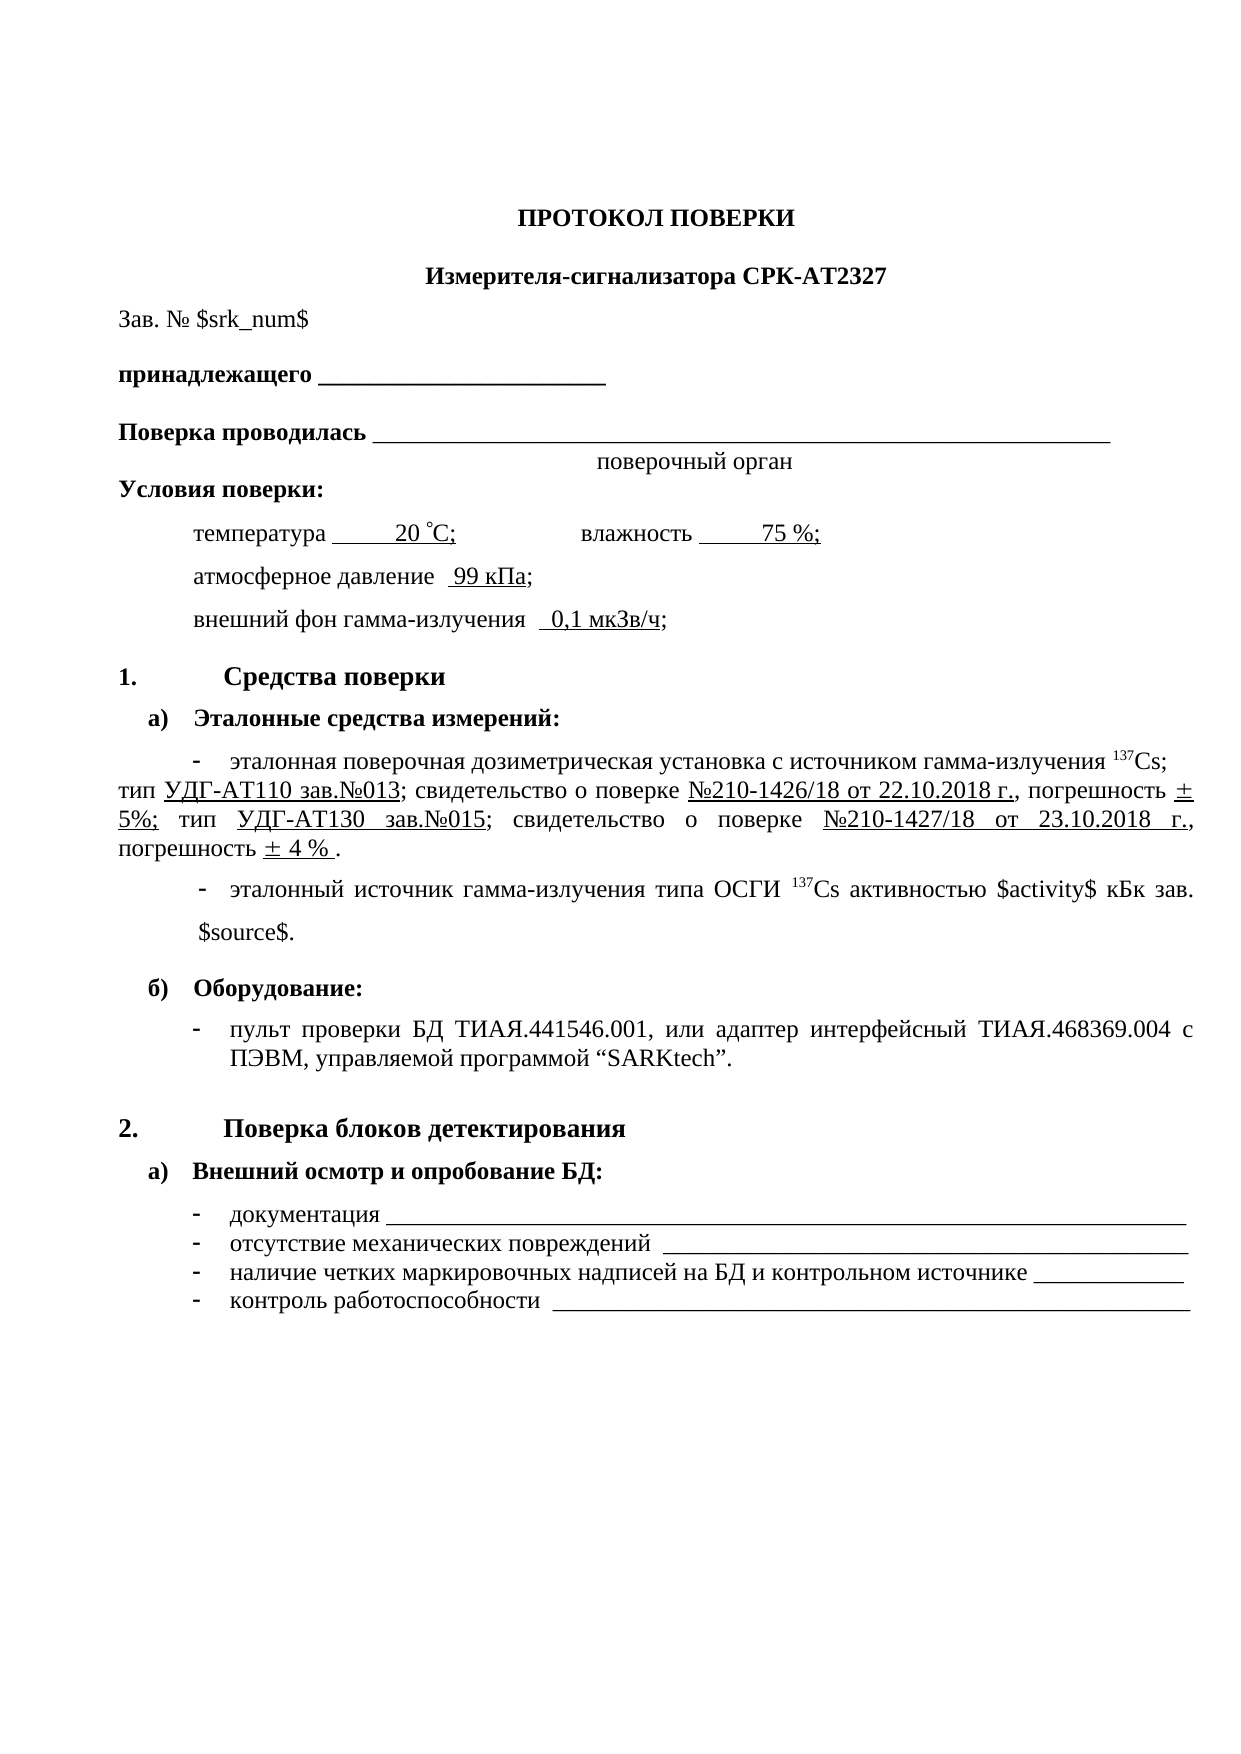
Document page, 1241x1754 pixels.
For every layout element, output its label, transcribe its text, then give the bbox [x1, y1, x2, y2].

text б) Оборудование: [148, 973, 1194, 1001]
list отсутствие механических повреждений __________________________________________ [192, 1228, 1194, 1257]
text Условия поверки: [118, 474, 1194, 503]
text температура 20 С; влажность 75 %; [118, 518, 1194, 546]
list контроль работоспособности ___________________________________________________ [192, 1286, 1194, 1314]
text атмосферное давление 99 кПа; [118, 561, 1194, 589]
list наличие четких маркировочных надписей на БД и контрольном источнике ____________ [192, 1257, 1194, 1286]
text поверочный орган [118, 446, 1182, 474]
text принадлежащего _______________________ [118, 359, 1194, 388]
text внешний фон гамма-излучения 0,1 мкЗв/ч; [118, 604, 1194, 633]
list пульт проверки БД ТИАЯ.441546.001, или адаптер интерфейсный ТИАЯ.468369.004 с ПЭВМ, управляемой программой “SARKtech”. [192, 1014, 1194, 1071]
text Измерителя-сигнализатора СРК-АТ2327 [118, 261, 1194, 289]
list эталонный источник гамма-излучения типа ОСГИ 137Cs активностью $activity$ кБк зав. $source$. [198, 874, 1194, 946]
subtitle 1. Средства поверки [118, 659, 1194, 691]
text Зав. № $srk_num$ [118, 304, 1194, 333]
list эталонная поверочная дозиметрическая установка с источником гамма-излучения 137Cs; [192, 746, 1194, 775]
text ПРОТОКОЛ ПОВЕРКИ [118, 203, 1194, 232]
text тип УДГ-АТ110 зав.№013; свидетельство о поверке №210-1426/18 от 22.10.2018 г., погрешность  5%; тип УДГ-АТ130 зав.№015; свидетельство о поверке №210-1427/18 от 23.10.2018 г., погрешность  4 % . [118, 775, 1194, 861]
subtitle 2. Поверка блоков детектирования [118, 1113, 1194, 1144]
list документация ________________________________________________________________ [192, 1199, 1194, 1228]
text Поверка проводилась ___________________________________________________________ [118, 417, 1194, 446]
text а) Эталонные средства измерений: [118, 703, 1194, 732]
text а) Внешний осмотр и опробование БД: [148, 1156, 1194, 1185]
